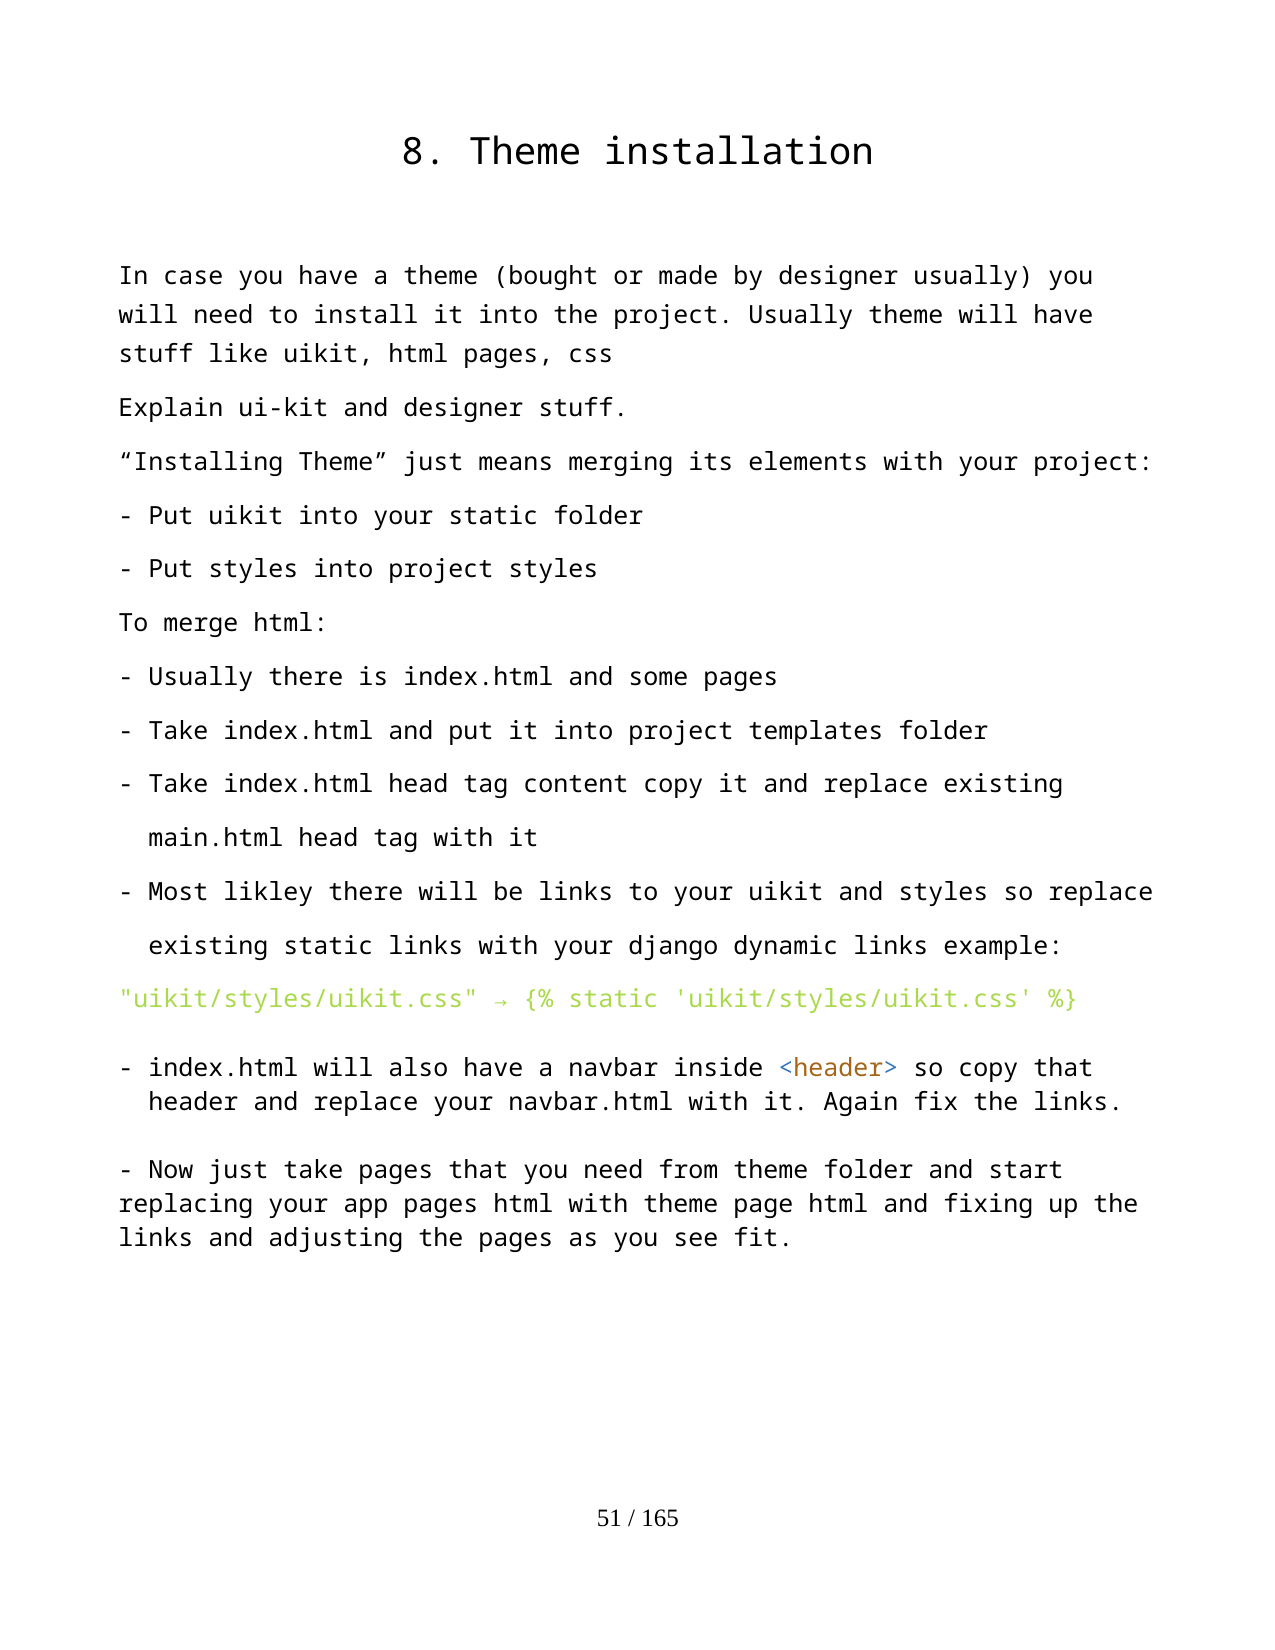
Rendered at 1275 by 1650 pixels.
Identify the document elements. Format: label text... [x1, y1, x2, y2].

text header and replace your navbar.html with it. Again fix the links. [118, 1083, 1157, 1117]
text "uikit/styles/uikit.css" → {% static 'uikit/styles/uikit.css' %} [118, 981, 1157, 1015]
text - Now just take pages that you need from theme folder and start replacing your app pages html with theme page html and fixing up the links and adjusting the pages as you see fit. [118, 1151, 1157, 1253]
text To merge html: [118, 605, 1157, 639]
text - Usually there is index.html and some pages [118, 658, 1157, 693]
text - Take index.html head tag content copy it and replace existing [118, 766, 1157, 800]
text - Take index.html and put it into project templates folder [118, 712, 1157, 746]
text - index.html will also have a navbar inside <header> so copy that [118, 1049, 1157, 1083]
subtitle 8. Theme installation [118, 124, 1157, 175]
text Explain ui-kit and designer stuff. [118, 390, 1157, 424]
text - Put uikit into your static folder [118, 497, 1157, 531]
text In case you have a theme (bought or made by designer usually) you will need to install it into the project. Usually theme will have stuff like uikit, html pages, css [118, 258, 1157, 370]
text - Put styles into project styles [118, 551, 1157, 585]
text existing static links with your django dynamic links example: [118, 927, 1157, 961]
text - Most likley there will be links to your uikit and styles so replace [118, 873, 1157, 908]
text “Installing Theme” just means merging its elements with your project: [118, 443, 1157, 478]
text main.html head tag with it [118, 820, 1157, 854]
